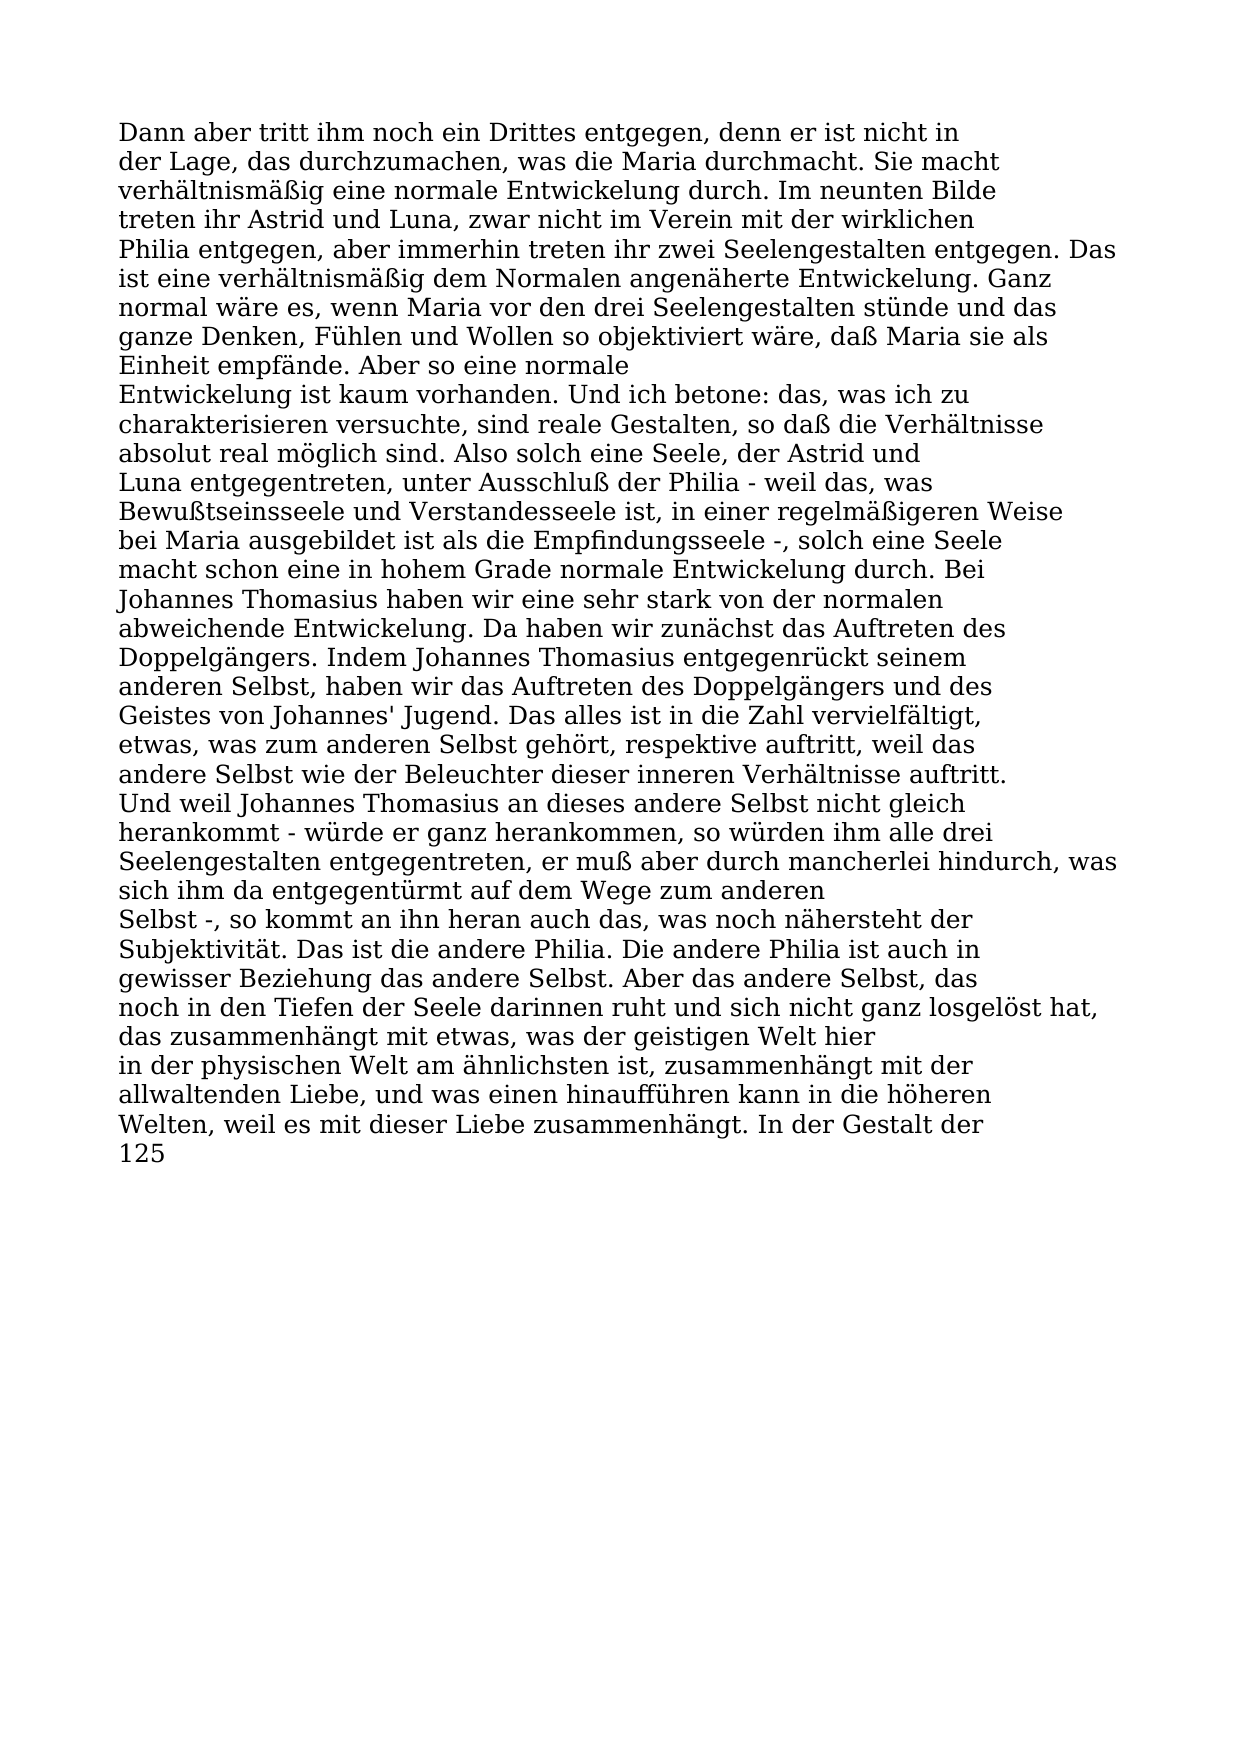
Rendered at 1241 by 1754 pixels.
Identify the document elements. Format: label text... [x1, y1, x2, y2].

text in der physischen Welt am ähnlichsten ist, zusammenhängt mit der [118, 1051, 1122, 1081]
text Geistes von Johannes' Jugend. Das alles ist in die Zahl vervielfältigt, [118, 701, 1122, 731]
text noch in den Tiefen der Seele darinnen ruht und sich nicht ganz losgelöst hat, das zusammenhängt mit etwas, was der geistigen Welt hier [118, 993, 1122, 1051]
text macht schon eine in hohem Grade normale Entwickelung durch. Bei [118, 556, 1122, 585]
text bei Maria ausgebildet ist als die Empfindungsseele -, solch eine Seele [118, 526, 1122, 556]
text anderen Selbst, haben wir das Auftreten des Doppelgängers und des [118, 672, 1122, 701]
text Und weil Johannes Thomasius an dieses andere Selbst nicht gleich [118, 789, 1122, 818]
text abweichende Entwickelung. Da haben wir zunächst das Auftreten des [118, 614, 1122, 643]
text Seelengestalten entgegentreten, er muß aber durch mancherlei hindurch, was sich ihm da entgegentürmt auf dem Wege zum anderen [118, 847, 1122, 906]
text gewisser Beziehung das andere Selbst. Aber das andere Selbst, das [118, 964, 1122, 993]
text verhältnismäßig eine normale Entwickelung durch. Im neunten Bilde [118, 176, 1122, 206]
text Welten, weil es mit dieser Liebe zusammenhängt. In der Gestalt der [118, 1110, 1122, 1139]
text treten ihr Astrid und Luna, zwar nicht im Verein mit der wirklichen [118, 206, 1122, 235]
text etwas, was zum anderen Selbst gehört, respektive auftritt, weil das [118, 731, 1122, 760]
text Subjektivität. Das ist die andere Philia. Die andere Philia ist auch in [118, 935, 1122, 964]
text der Lage, das durchzumachen, was die Maria durchmacht. Sie macht [118, 147, 1122, 176]
text Selbst -, so kommt an ihn heran auch das, was noch nähersteht der [118, 906, 1122, 935]
text Johannes Thomasius haben wir eine sehr stark von der normalen [118, 585, 1122, 614]
text Entwickelung ist kaum vorhanden. Und ich betone: das, was ich zu [118, 381, 1122, 410]
text charakterisieren versuchte, sind reale Gestalten, so daß die Verhältnisse absolut real möglich sind. Also solch eine Seele, der Astrid und [118, 410, 1122, 468]
text Philia entgegen, aber immerhin treten ihr zwei Seelengestalten entgegen. Das ist eine verhältnismäßig dem Normalen angenäherte Entwickelung. Ganz normal wäre es, wenn Maria vor den drei Seelengestalten stünde und das ganze Denken, Fühlen und Wollen so objektiviert wäre, daß Maria sie als Einheit empfände. Aber so eine normale [118, 235, 1122, 381]
text Luna entgegentreten, unter Ausschluß der Philia - weil das, was Bewußtseinsseele und Verstandesseele ist, in einer regelmäßigeren Weise [118, 468, 1122, 526]
text allwaltenden Liebe, und was einen hinaufführen kann in die höheren [118, 1081, 1122, 1110]
text andere Selbst wie der Beleuchter dieser inneren Verhältnisse auftritt. [118, 760, 1122, 789]
text Dann aber tritt ihm noch ein Drittes entgegen, denn er ist nicht in [118, 118, 1122, 147]
text 125 [118, 1139, 1122, 1168]
text herankommt - würde er ganz herankommen, so würden ihm alle drei [118, 818, 1122, 847]
text Doppelgängers. Indem Johannes Thomasius entgegenrückt seinem [118, 643, 1122, 672]
